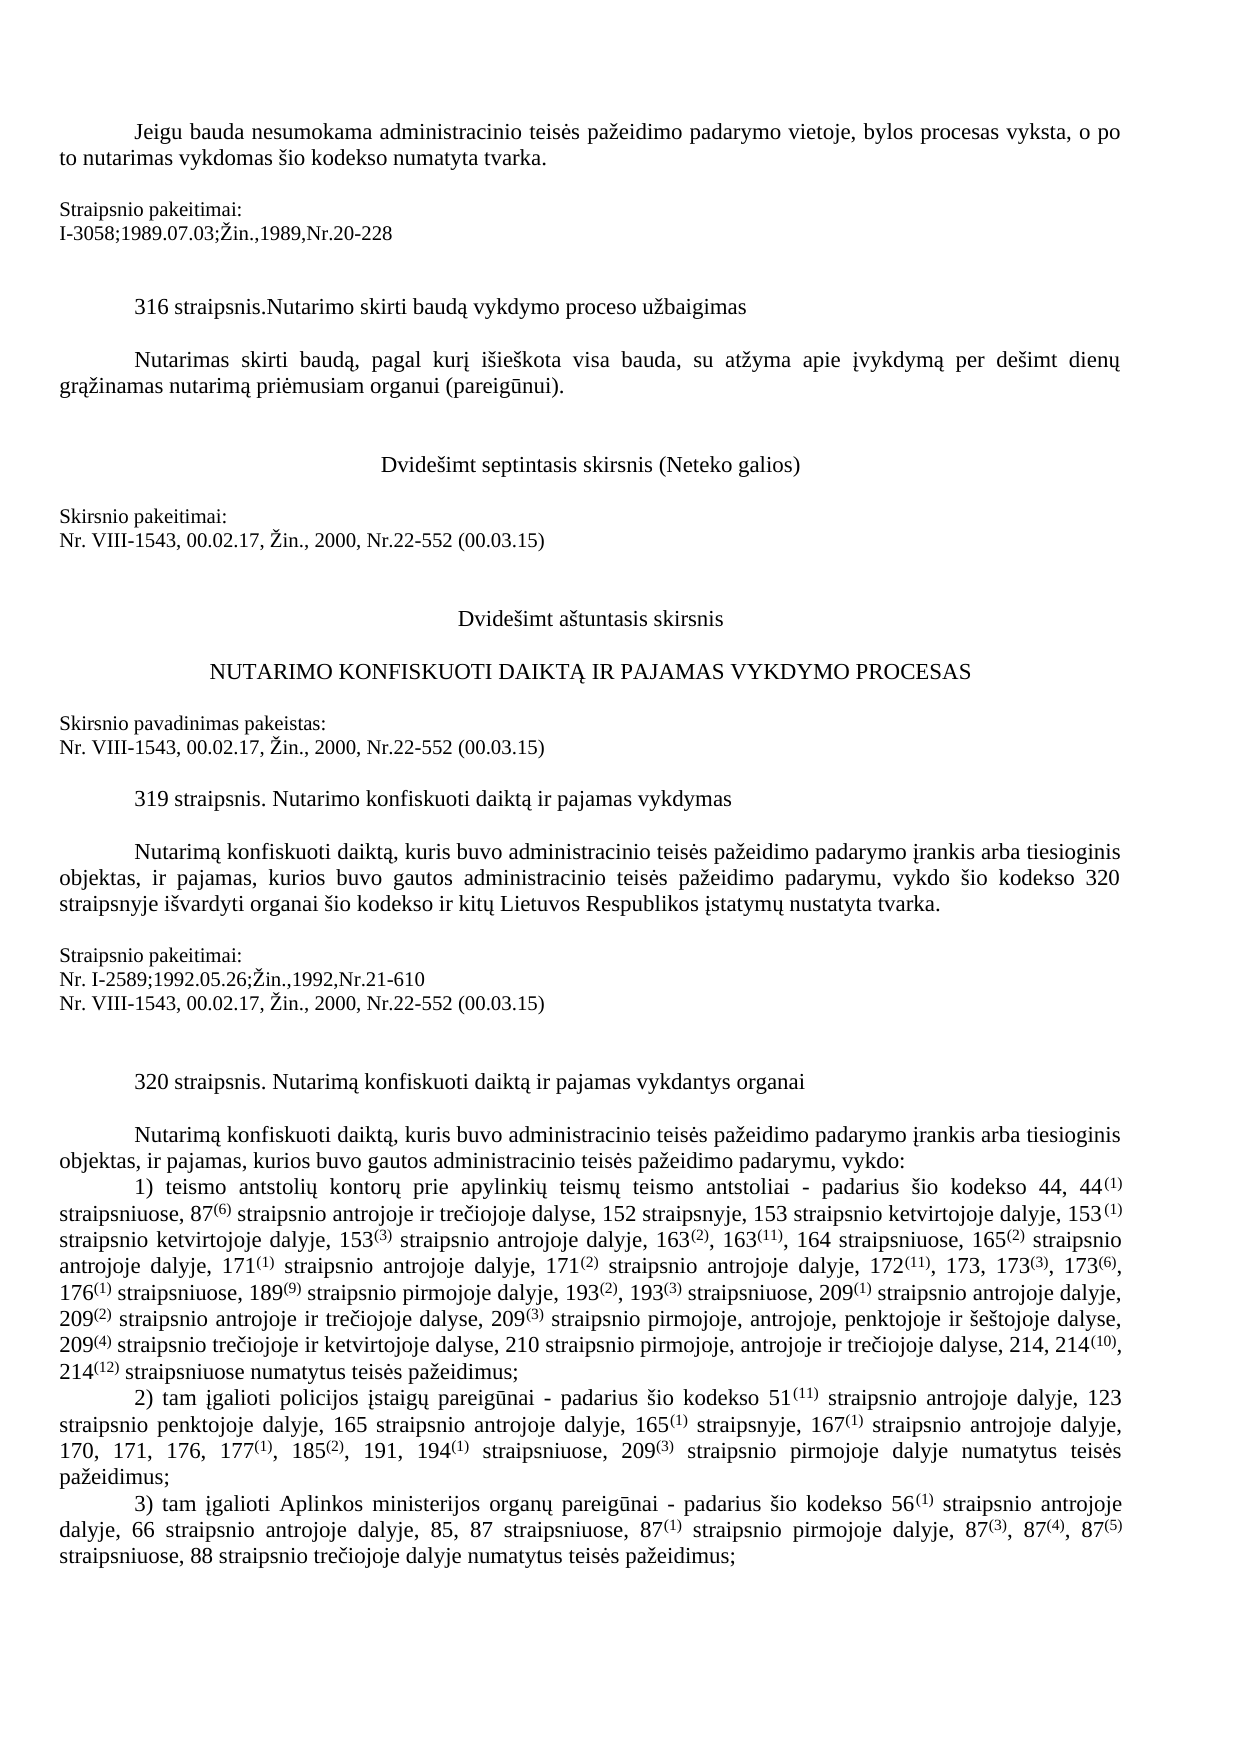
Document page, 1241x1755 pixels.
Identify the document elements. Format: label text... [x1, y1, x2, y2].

text Nutarimas skirti baudą, pagal kurį išieškota visa bauda, su atžyma apie įvykdymą per dešimt dienų grąžinamas nutarimą priėmusiam organui (pareigūnui). [59, 346, 1122, 399]
text NUTARIMO KONFISKUOTI DAIKTĄ IR PAJAMAS VYKDYMO PROCESAS [59, 658, 1122, 684]
text Dvidešimt aštuntasis skirsnis [59, 605, 1122, 631]
text Jeigu bauda nesumokama administracinio teisės pažeidimo padarymo vietoje, bylos procesas vyksta, o po to nutarimas vykdomas šio kodekso numatyta tvarka. [59, 118, 1122, 171]
text 319 straipsnis. Nutarimo konfiskuoti daiktą ir pajamas vykdymas [59, 785, 1122, 811]
text 316 straipsnis.Nutarimo skirti baudą vykdymo proceso užbaigimas [59, 293, 1122, 320]
text 320 straipsnis. Nutarimą konfiskuoti daiktą ir pajamas vykdantys organai [59, 1068, 1122, 1094]
text Nutarimą konfiskuoti daiktą, kuris buvo administracinio teisės pažeidimo padarymo įrankis arba tiesioginis objektas, ir pajamas, kurios buvo gautos administracinio teisės pažeidimo padarymu, vykdo šio kodekso 320 straipsnyje išvardyti organai šio kodekso ir kitų Lietuvos Respublikos įstatymų nustatyta tvarka. [59, 838, 1122, 917]
text Skirsnio pavadinimas pakeistas: [59, 711, 1122, 734]
text Dvidešimt septintasis skirsnis (Neteko galios) [59, 452, 1122, 478]
text Nr. VIII-1543, 00.02.17, Žin., 2000, Nr.22-552 (00.03.15) [59, 991, 1122, 1015]
text Straipsnio pakeitimai: [59, 943, 1122, 967]
text Straipsnio pakeitimai: [59, 197, 1122, 221]
text I-3058;1989.07.03;Žin.,1989,Nr.20-228 [59, 221, 1122, 245]
text 3) tam įgalioti Aplinkos ministerijos organų pareigūnai - padarius šio kodekso 56(1) straipsnio antrojoje dalyje, 66 straipsnio antrojoje dalyje, 85, 87 straipsniuose, 87(1) straipsnio pirmojoje dalyje, 87(3), 87(4), 87(5) straipsniuose, 88 straipsnio trečiojoje dalyje numatytus teisės pažeidimus; [59, 1490, 1122, 1569]
text Nr. VIII-1543, 00.02.17, Žin., 2000, Nr.22-552 (00.03.15) [59, 528, 1122, 552]
text Nr. I-2589;1992.05.26;Žin.,1992,Nr.21-610 [59, 967, 1122, 991]
text Nr. VIII-1543, 00.02.17, Žin., 2000, Nr.22-552 (00.03.15) [59, 734, 1122, 759]
text 2) tam įgalioti policijos įstaigų pareigūnai - padarius šio kodekso 51(11) straipsnio antrojoje dalyje, 123 straipsnio penktojoje dalyje, 165 straipsnio antrojoje dalyje, 165(1) straipsnyje, 167(1) straipsnio antrojoje dalyje, 170, 171, 176, 177(1), 185(2), 191, 194(1) straipsniuose, 209(3) straipsnio pirmojoje dalyje numatytus teisės pažeidimus; [59, 1384, 1122, 1490]
text 1) teismo antstolių kontorų prie apylinkių teismų teismo antstoliai - padarius šio kodekso 44, 44(1) straipsniuose, 87(6) straipsnio antrojoje ir trečiojoje dalyse, 152 straipsnyje, 153 straipsnio ketvirtojoje dalyje, 153(1) straipsnio ketvirtojoje dalyje, 153(3) straipsnio antrojoje dalyje, 163(2), 163(11), 164 straipsniuose, 165(2) straipsnio antrojoje dalyje, 171(1) straipsnio antrojoje dalyje, 171(2) straipsnio antrojoje dalyje, 172(11), 173, 173(3), 173(6), 176(1) straipsniuose, 189(9) straipsnio pirmojoje dalyje, 193(2), 193(3) straipsniuose, 209(1) straipsnio antrojoje dalyje, 209(2) straipsnio antrojoje ir trečiojoje dalyse, 209(3) straipsnio pirmojoje, antrojoje, penktojoje ir šeštojoje dalyse, 209(4) straipsnio trečiojoje ir ketvirtojoje dalyse, 210 straipsnio pirmojoje, antrojoje ir trečiojoje dalyse, 214, 214(10), 214(12) straipsniuose numatytus teisės pažeidimus; [59, 1173, 1122, 1384]
text Skirsnio pakeitimai: [59, 504, 1122, 528]
text Nutarimą konfiskuoti daiktą, kuris buvo administracinio teisės pažeidimo padarymo įrankis arba tiesioginis objektas, ir pajamas, kurios buvo gautos administracinio teisės pažeidimo padarymu, vykdo: [59, 1121, 1122, 1173]
